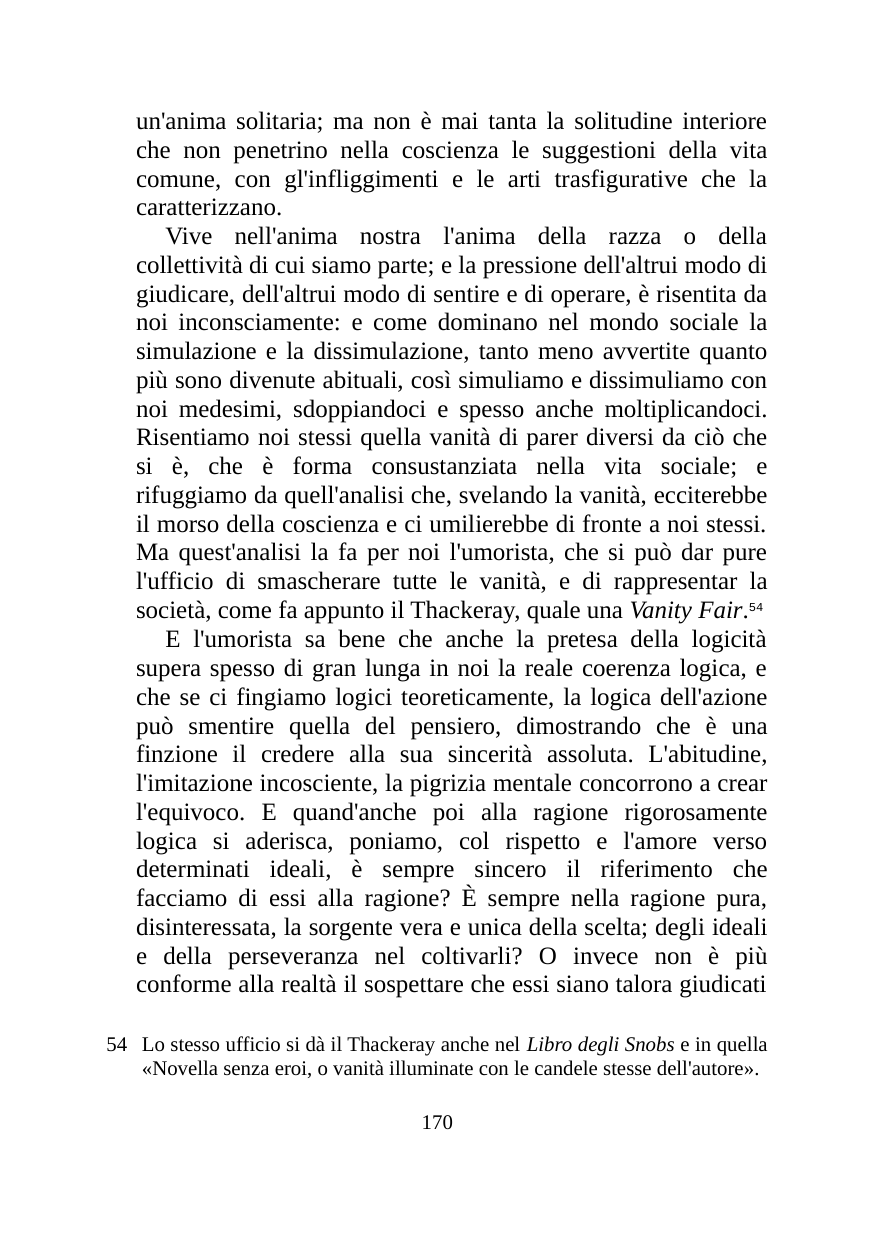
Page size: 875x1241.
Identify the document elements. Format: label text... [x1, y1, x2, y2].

text E l'umorista sa bene che anche la pretesa della logicità supera spesso di gran lunga in noi la reale coerenza logica, e che se ci fingiamo logici teoreticamente, la logica dell'azione può smentire quella del pensiero, dimostrando che è una finzione il credere alla sua sincerità assoluta. L'abitudine, l'imitazione incosciente, la pigrizia mentale concorrono a crear l'equivoco. E quand'anche poi alla ragione rigorosamente logica si aderisca, poniamo, col rispetto e l'amore verso determinati ideali, è sempre sincero il riferimento che facciamo di essi alla ragione? È sempre nella ragione pura, disinteressata, la sorgente vera e unica della scelta; degli ideali e della perseveranza nel coltivarli? O invece non è più conforme alla realtà il sospettare che essi siano talora giudicati [136, 624, 768, 998]
text Vive nell'anima nostra l'anima della razza o della collettività di cui siamo parte; e la pressione dell'altrui modo di giudicare, dell'altrui modo di sentire e di operare, è risentita da noi inconsciamente: e come dominano nel mondo sociale la simulazione e la dissimulazione, tanto meno avvertite quanto più sono divenute abituali, così simuliamo e dissimuliamo con noi medesimi, sdoppiandoci e spesso anche moltiplicandoci. Risentiamo noi stessi quella vanità di parer diversi da ciò che si è, che è forma consustanziata nella vita sociale; e rifuggiamo da quell'analisi che, svelando la vanità, ecciterebbe il morso della coscienza e ci umilierebbe di fronte a noi stessi. Ma quest'analisi la fa per noi l'umorista, che si può dar pure l'ufficio di smascherare tutte le vanità, e di rappresentar la società, come fa appunto il Thackeray, quale una Vanity Fair. [136, 221, 768, 624]
text Lo stesso ufficio si dà il Thackeray anche nel Libro degli Snobs e in quella «Novella senza eroi, o vanità illuminate con le candele stesse dell'autore». [106, 1032, 768, 1080]
text un'anima solitaria; ma non è mai tanta la solitudine interiore che non penetrino nella coscienza le suggestioni della vita comune, con gl'infliggimenti e le arti trasfigurative che la caratterizzano. [136, 106, 768, 221]
